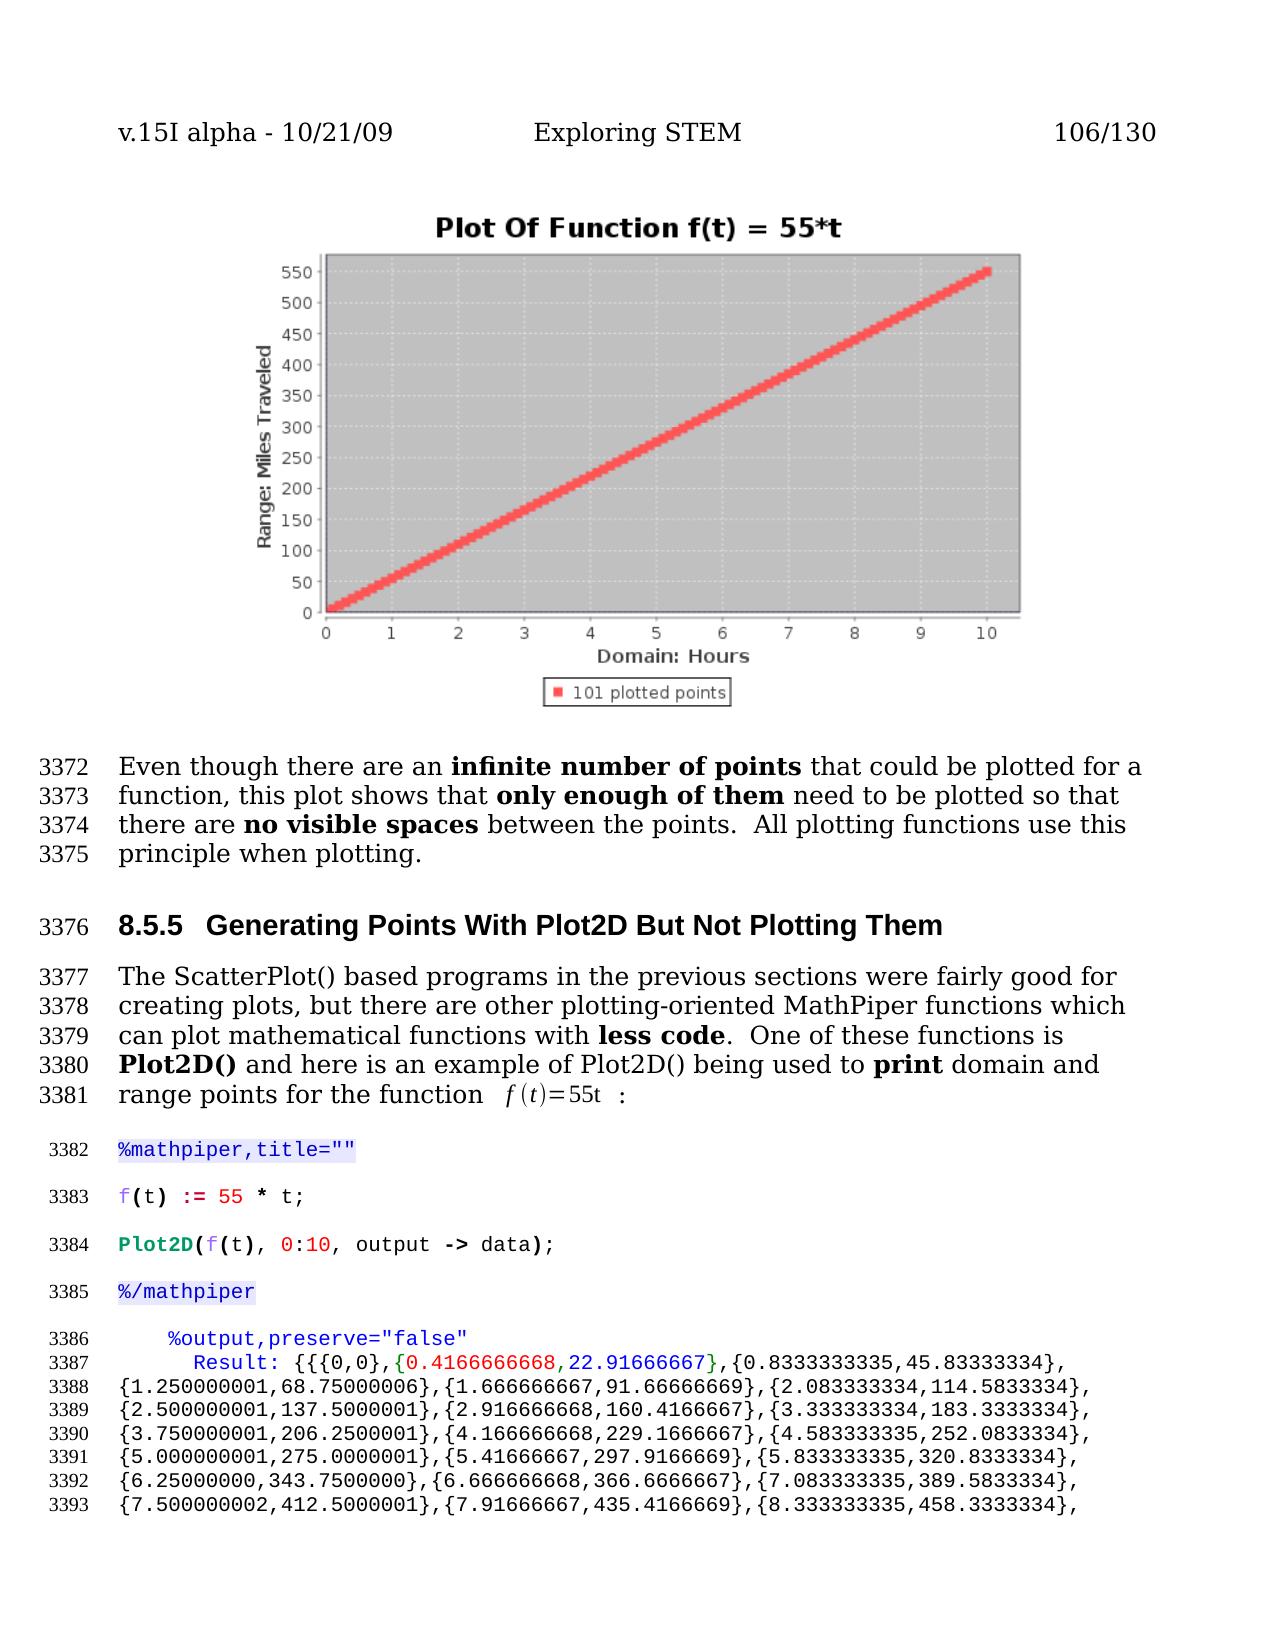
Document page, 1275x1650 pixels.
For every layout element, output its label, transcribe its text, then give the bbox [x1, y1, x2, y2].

text The ScatterPlot() based programs in the previous sections were fairly good for creating plots, but there are other plotting-oriented MathPiper functions which can plot mathematical functions with less code. One of these functions is Plot2D() and here is an example of Plot2D() being used to print domain and range points for the function: [118, 962, 1157, 1109]
picture [239, 212, 1036, 708]
subtitle Generating Points With Plot2D But Not Plotting Them [118, 908, 1157, 941]
text Even though there are an infinite number of points that could be plotted for a function, this plot shows that only enough of them need to be plotted so that there are no visible spaces between the points. All plotting functions use this principle when plotting. [118, 751, 1157, 869]
text %output,preserve="false" [118, 1328, 1157, 1352]
text Plot2D(f(t), 0:10, output -> data); [118, 1234, 1157, 1257]
text f(t) := 55 * t; [118, 1186, 1157, 1210]
text Result: {{{0,0},{0.4166666668,22.91666667},{0.8333333335,45.83333334},{1.250000001,68.75000006},{1.666666667,91.66666669},{2.083333334,114.5833334},{2.500000001,137.5000001},{2.916666668,160.4166667},{3.333333334,183.3333334},{3.750000001,206.2500001},{4.166666668,229.1666667},{4.583333335,252.0833334},{5.000000001,275.0000001},{5.41666667,297.9166669},{5.833333335,320.8333334},{6.25000000,343.7500000},{6.666666668,366.6666667},{7.083333335,389.5833334},{7.500000002,412.5000001},{7.91666667,435.4166669},{8.333333335,458.3333334}, [118, 1352, 1157, 1517]
text %/mathpiper [118, 1281, 1157, 1305]
text %mathpiper,title="" [118, 1139, 1157, 1163]
